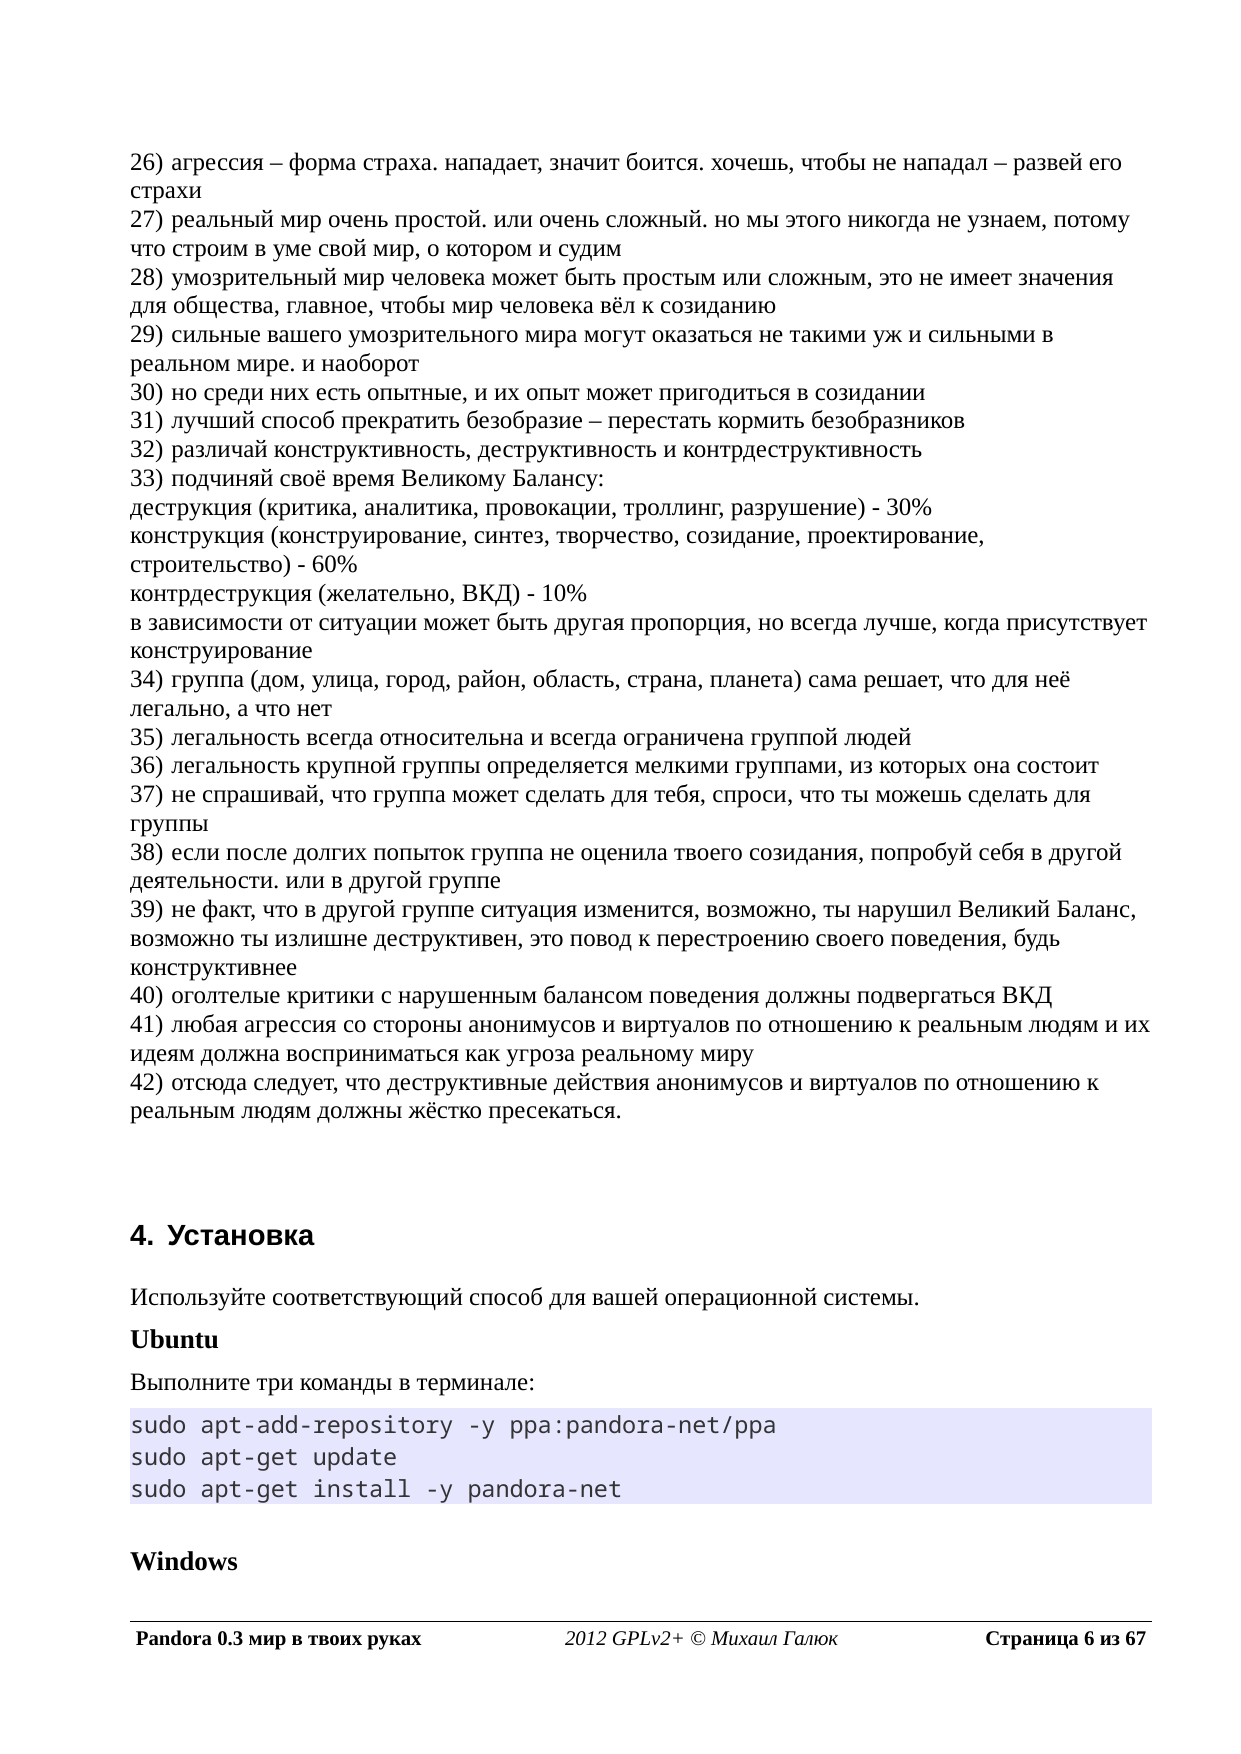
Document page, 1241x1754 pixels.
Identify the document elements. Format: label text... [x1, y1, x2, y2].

subtitle Установка [130, 1218, 1152, 1252]
list не спрашивай, что группа может сделать для тебя, спроси, что ты можешь сделать для группы [130, 779, 1152, 837]
list легальность всегда относительна и всегда ограничена группой людей [130, 722, 1152, 751]
list любая агрессия со стороны анонимусов и виртуалов по отношению к реальным людям и их идеям должна восприниматься как угроза реальному миру [130, 1009, 1152, 1067]
list умозрительный мир человека может быть простым или сложным, это не имеет значения для общества, главное, чтобы мир человека вёл к созиданию [130, 262, 1152, 319]
list не факт, что в другой группе ситуация изменится, возможно, ты нарушил Великий Баланс, возможно ты излишне деструктивен, это повод к перестроению своего поведения, будь конструктивнее [130, 894, 1152, 981]
text sudo apt-get update [130, 1440, 1152, 1472]
list группа (дом, улица, город, район, область, страна, планета) сама решает, что для неё легально, а что нет [130, 664, 1152, 722]
text sudo apt-get install -y pandora-net [130, 1472, 1152, 1504]
list различай конструктивность, деструктивность и контрдеструктивность [130, 434, 1152, 463]
list оголтелые критики с нарушенным балансом поведения должны подвергаться ВКД [130, 981, 1152, 1009]
text sudo apt-add-repository -y ppa:pandora-net/ppa [130, 1408, 1152, 1440]
list если после долгих попыток группа не оценила твоего созидания, попробуй себя в другой деятельности. или в другой группе [130, 837, 1152, 894]
text Используйте соответствующий способ для вашей операционной системы. [130, 1282, 1152, 1311]
text Windows [130, 1545, 1152, 1577]
list агрессия – форма страха. нападает, значит боится. хочешь, чтобы не нападал – развей его страхи [130, 147, 1152, 204]
text Выполните три команды в терминале: [130, 1367, 1152, 1396]
text Ubuntu [130, 1323, 1152, 1354]
text в зависимости от ситуации может быть другая пропорция, но всегда лучше, когда присутствует конструирование [130, 607, 1152, 664]
list лучший способ прекратить безобразие – перестать кормить безобразников [130, 406, 1152, 434]
list реальный мир очень простой. или очень сложный. но мы этого никогда не узнаем, потому что строим в уме свой мир, о котором и судим [130, 204, 1152, 262]
text конструкция (конструирование, синтез, творчество, созидание, проектирование, строительство) - 60% [130, 521, 1152, 578]
list подчиняй своё время Великому Балансу: [130, 463, 1152, 492]
list сильные вашего умозрительного мира могут оказаться не такими уж и сильными в реальном мире. и наоборот [130, 319, 1152, 377]
list отсюда следует, что деструктивные действия анонимусов и виртуалов по отношению к реальным людям должны жёстко пресекаться. [130, 1067, 1152, 1124]
list но среди них есть опытные, и их опыт может пригодиться в созидании [130, 377, 1152, 406]
text контрдеструкция (желательно, ВКД) - 10% [130, 578, 1152, 607]
text деструкция (критика, аналитика, провокации, троллинг, разрушение) - 30% [130, 492, 1152, 521]
list легальность крупной группы определяется мелкими группами, из которых она состоит [130, 751, 1152, 779]
